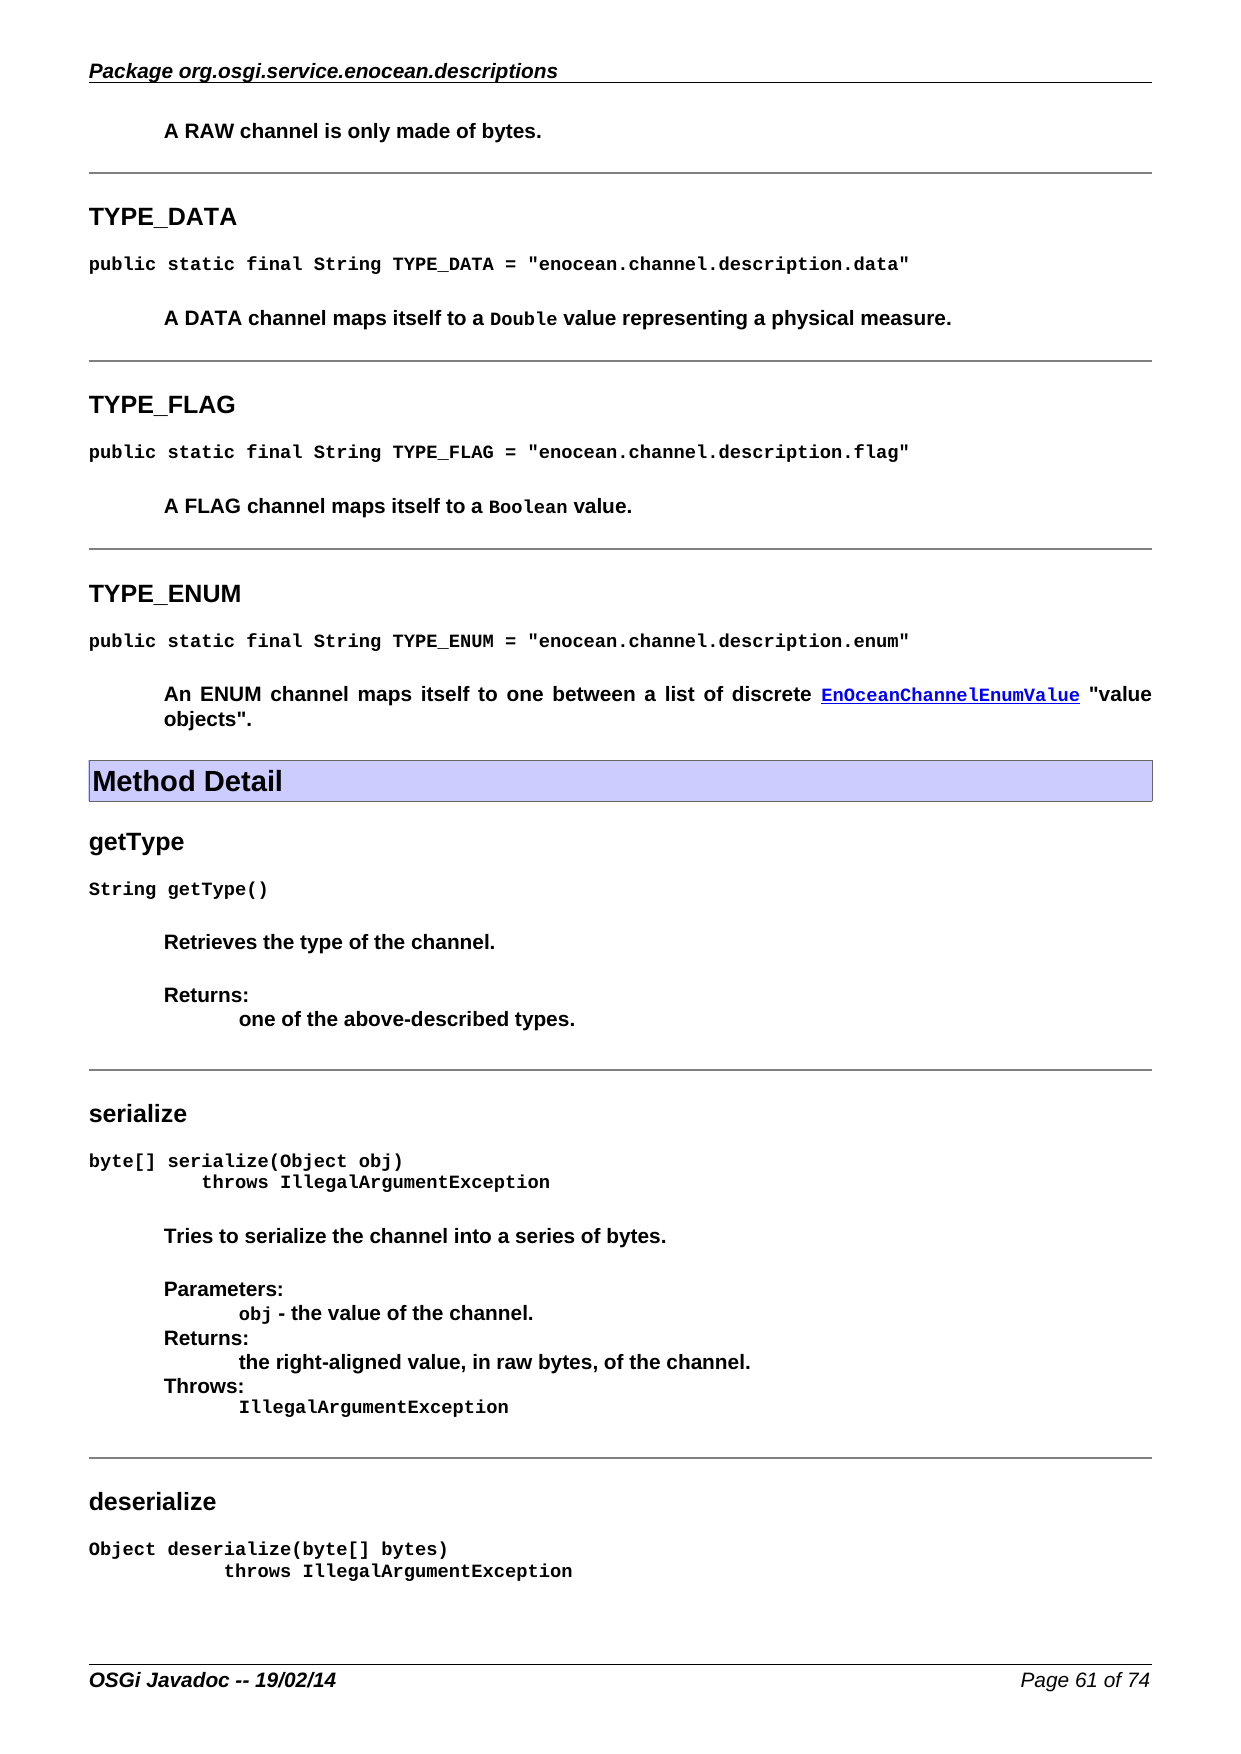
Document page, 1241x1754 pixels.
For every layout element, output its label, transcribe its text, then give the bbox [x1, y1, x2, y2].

text Throws: [163, 1374, 1152, 1398]
text public static final String TYPE_ENUM = "enocean.channel.description.enum" [88, 631, 1152, 653]
text Tries to serialize the channel into a series of bytes. [163, 1224, 1152, 1248]
subtitle deserialize [88, 1487, 1152, 1516]
subtitle TYPE_FLAG [88, 390, 1152, 419]
text A RAW channel is only made of bytes. [163, 118, 1152, 142]
text A FLAG channel maps itself to a Boolean value. [163, 494, 1152, 519]
text public static final String TYPE_FLAG = "enocean.channel.description.flag" [88, 443, 1152, 464]
text Retrieves the type of the channel. [163, 930, 1152, 954]
text Parameters: [163, 1277, 1152, 1301]
text byte[] serialize(Object obj) throws IllegalArgumentException [88, 1152, 1152, 1194]
subtitle getType [88, 826, 1152, 855]
text Returns: [163, 983, 1152, 1007]
text IllegalArgumentException [238, 1398, 1152, 1419]
text A DATA channel maps itself to a Double value representing a physical measure. [163, 305, 1152, 331]
text Returns: [163, 1326, 1152, 1350]
text the right-aligned value, in raw bytes, of the channel. [238, 1350, 1152, 1374]
text Object deserialize(byte[] bytes) throws IllegalArgumentException [88, 1540, 1152, 1583]
text public static final String TYPE_DATA = "enocean.channel.description.data" [88, 255, 1152, 276]
text String getType() [88, 879, 1152, 901]
text obj - the value of the channel. [238, 1301, 1152, 1326]
text An ENUM channel maps itself to one between a list of discrete EnOceanChannelEnumValue "value objects". [163, 682, 1152, 731]
subtitle TYPE_ENUM [88, 578, 1152, 607]
subtitle TYPE_DATA [88, 202, 1152, 231]
text one of the above-described types. [238, 1007, 1152, 1031]
subtitle serialize [88, 1099, 1152, 1128]
subtitle Method Detail [90, 761, 1152, 801]
